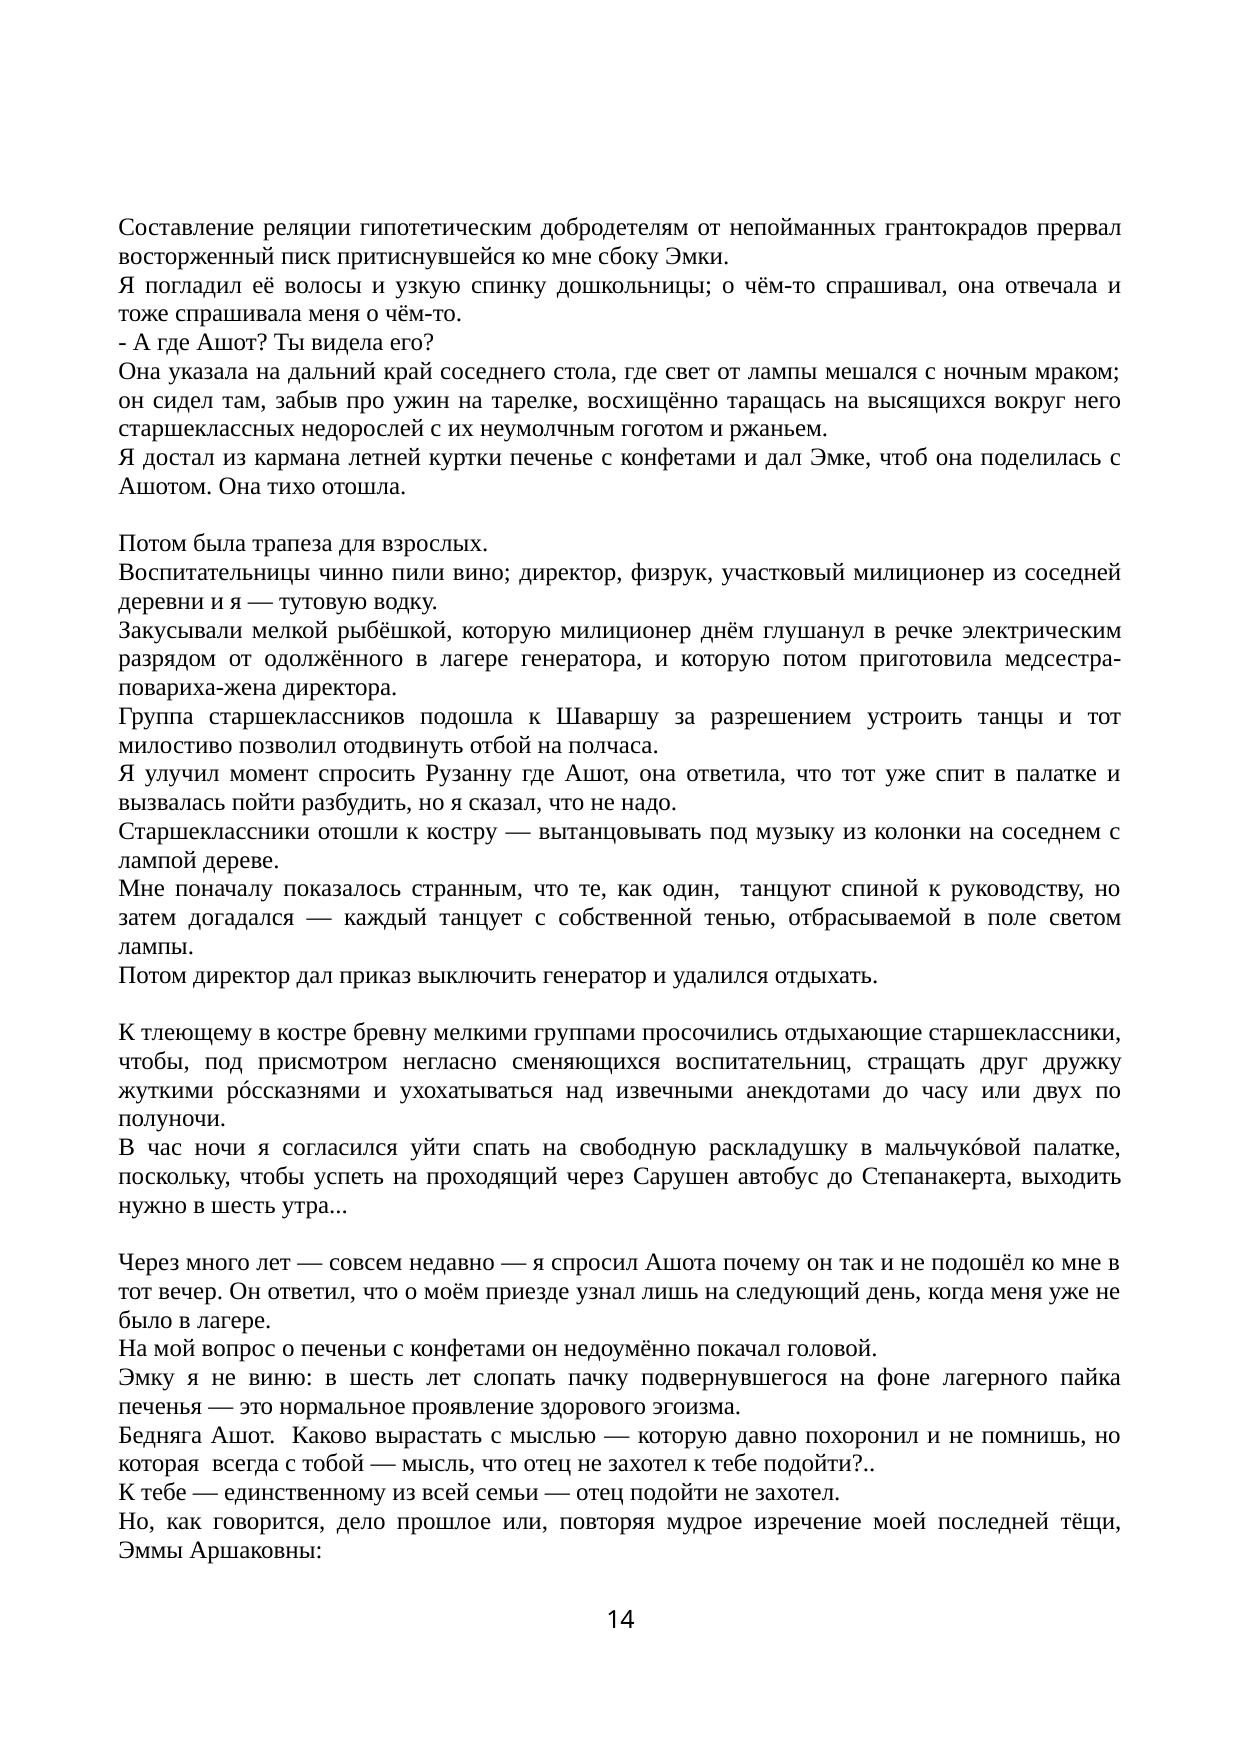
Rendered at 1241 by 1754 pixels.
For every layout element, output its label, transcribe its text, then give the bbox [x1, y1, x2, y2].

text - А где Ашот? Ты видела его? [118, 327, 1122, 356]
text Я достал из кармана летней куртки печенье с конфетами и дал Эмке, чтоб она поделилась с Ашотом. Она тихо отошла. [118, 442, 1122, 500]
text К тлеющему в костре бревну мелкими группами просочились отдыхающие старшеклассники, чтобы, под присмотром негласно сменяющихся воспитательниц, стращать друг дружку жуткими рóссказнями и ухохатываться над извечными анекдотами до часу или двух по полуночи. [118, 1017, 1122, 1132]
text На мой вопрос о печеньи с конфетами он недоумённо покачал головой. [118, 1333, 1122, 1362]
text Закусывали мелкой рыбёшкой, которую милиционер днём глушанул в речке электрическим разрядом от одолжённого в лагере генератора, и которую потом приготовила медсестра-повариха-жена директора. [118, 615, 1122, 701]
text Потом директор дал приказ выключить генератор и удалился отдыхать. [118, 960, 1122, 988]
text Бедняга Ашот. Каково вырастать с мыслью — которую давно похоронил и не помнишь, но которая всегда с тобой — мысль, что отец не захотел к тебе подойти?.. [118, 1420, 1122, 1477]
text Воспитательницы чинно пили вино; директор, физрук, участковый милиционер из соседней деревни и я — тутовую водку. [118, 557, 1122, 615]
text Эмку я не виню: в шесть лет слопать пачку подвернувшегося на фоне лагерного пайка печенья — это нормальное проявление здорового эгоизма. [118, 1362, 1122, 1420]
text В час ночи я согласился уйти спать на свободную раскладушку в мальчукóвой палатке, поскольку, чтобы успеть на проходящий через Сарушен автобус до Степанакерта, выходить нужно в шесть утра... [118, 1132, 1122, 1218]
text Она указала на дальний край соседнего стола, где свет от лампы мешался с ночным мраком; он сидел там, забыв про ужин на тарелке, восхищённо таращась на высящихся вокруг него старшеклассных недорослей с их неумолчным гоготом и ржаньем. [118, 356, 1122, 442]
text Составление реляции гипотетическим добродетелям от непойманных грантокрадов прервал восторженный писк притиснувшейся ко мне сбоку Эмки. [118, 212, 1122, 270]
text Через много лет — совсем недавно — я спросил Ашота почему он так и не подошёл ко мне в тот вечер. Он ответил, что о моём приезде узнал лишь на следующий день, когда меня уже не было в лагере. [118, 1247, 1122, 1333]
text Но, как говорится, дело прошлое или, повторяя мудрое изречение моей последней тёщи, Эммы Аршаковны: [118, 1506, 1122, 1563]
text Я погладил её волосы и узкую спинку дошкольницы; о чём-то спрашивал, она отвечала и тоже спрашивала меня о чём-то. [118, 270, 1122, 327]
text Я улучил момент спросить Рузанну где Ашот, она ответила, что тот уже спит в палатке и вызвалась пойти разбудить, но я сказал, что не надо. [118, 758, 1122, 816]
text Группа старшеклассников подошла к Шаваршу за разрешением устроить танцы и тот милостиво позволил отодвинуть отбой на полчаса. [118, 701, 1122, 758]
text Потом была трапеза для взрослых. [118, 528, 1122, 557]
text Мне поначалу показалось странным, что те, как один, танцуют спиной к руководству, но затем догадался — каждый танцует с собственной тенью, отбрасываемой в поле светом лампы. [118, 873, 1122, 960]
text К тебе — единственному из всей семьи — отец подойти не захотел. [118, 1477, 1122, 1506]
text Старшеклассники отошли к костру — вытанцовывать под музыку из колонки на соседнем с лампой дереве. [118, 816, 1122, 873]
